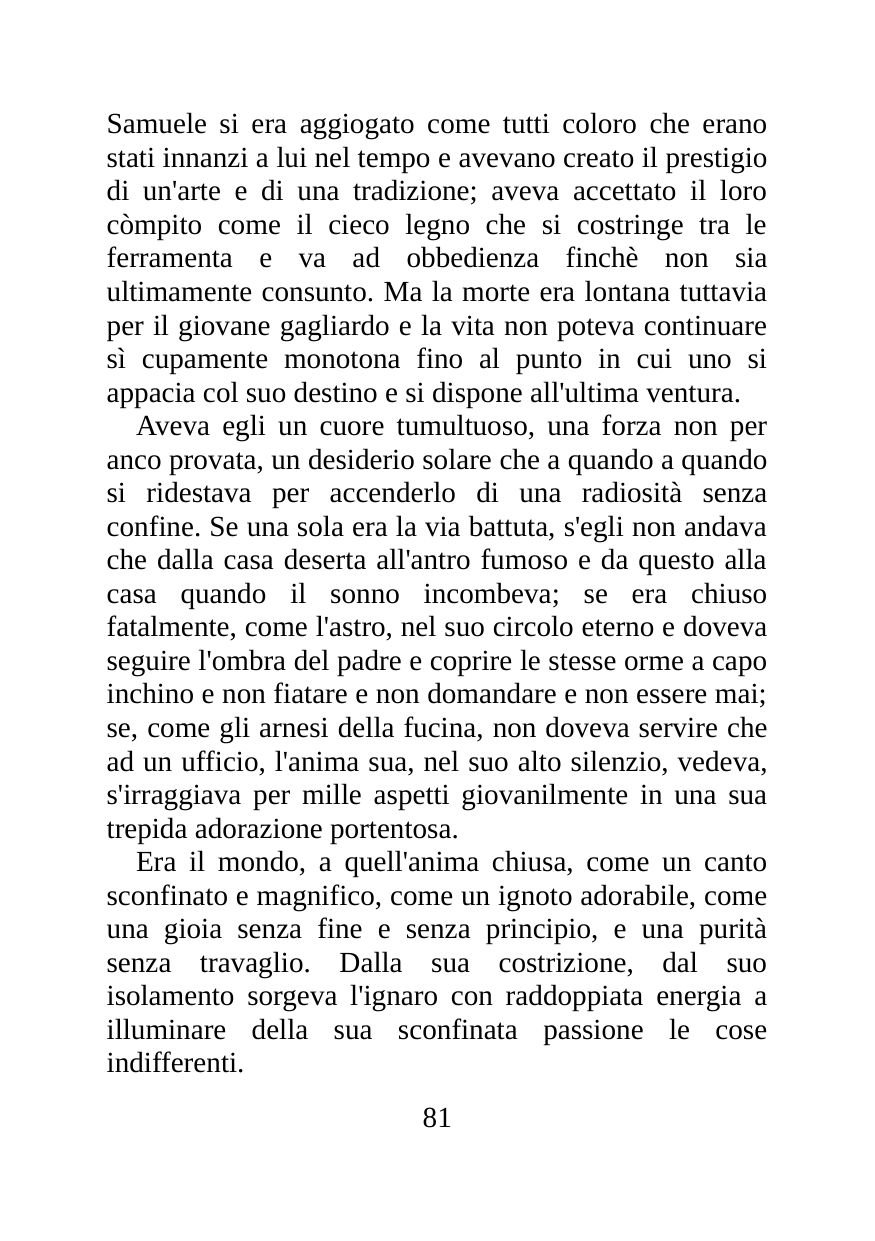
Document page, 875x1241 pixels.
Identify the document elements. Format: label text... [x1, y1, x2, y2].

text Aveva egli un cuore tumultuoso, una forza non per anco provata, un desiderio solare che a quando a quando si ridestava per accenderlo di una radiosità senza confine. Se una sola era la via battuta, s'egli non andava che dalla casa deserta all'antro fumoso e da questo alla casa quando il sonno incombeva; se era chiuso fatalmente, come l'astro, nel suo circolo eterno e doveva seguire l'ombra del padre e coprire le stesse orme a capo inchino e non fiatare e non domandare e non essere mai; se, come gli arnesi della fucina, non doveva servire che ad un ufficio, l'anima sua, nel suo alto silenzio, vedeva, s'irraggiava per mille aspetti giovanilmente in una sua trepida adorazione portentosa. [106, 408, 768, 844]
text Samuele si era aggiogato come tutti coloro che erano stati innanzi a lui nel tempo e avevano creato il prestigio di un'arte e di una tradizione; aveva accettato il loro còmpito come il cieco legno che si costringe tra le ferramenta e va ad obbedienza finchè non sia ultimamente consunto. Ma la morte era lontana tuttavia per il giovane gagliardo e la vita non poteva continuare sì cupamente monotona fino al punto in cui uno si appacia col suo destino e si dispone all'ultima ventura. [106, 106, 768, 408]
text Era il mondo, a quell'anima chiusa, come un canto sconfinato e magnifico, come un ignoto adorabile, come una gioia senza fine e senza principio, e una purità senza travaglio. Dalla sua costrizione, dal suo isolamento sorgeva l'ignaro con raddoppiata energia a illuminare della sua sconfinata passione le cose indifferenti. [106, 844, 768, 1079]
